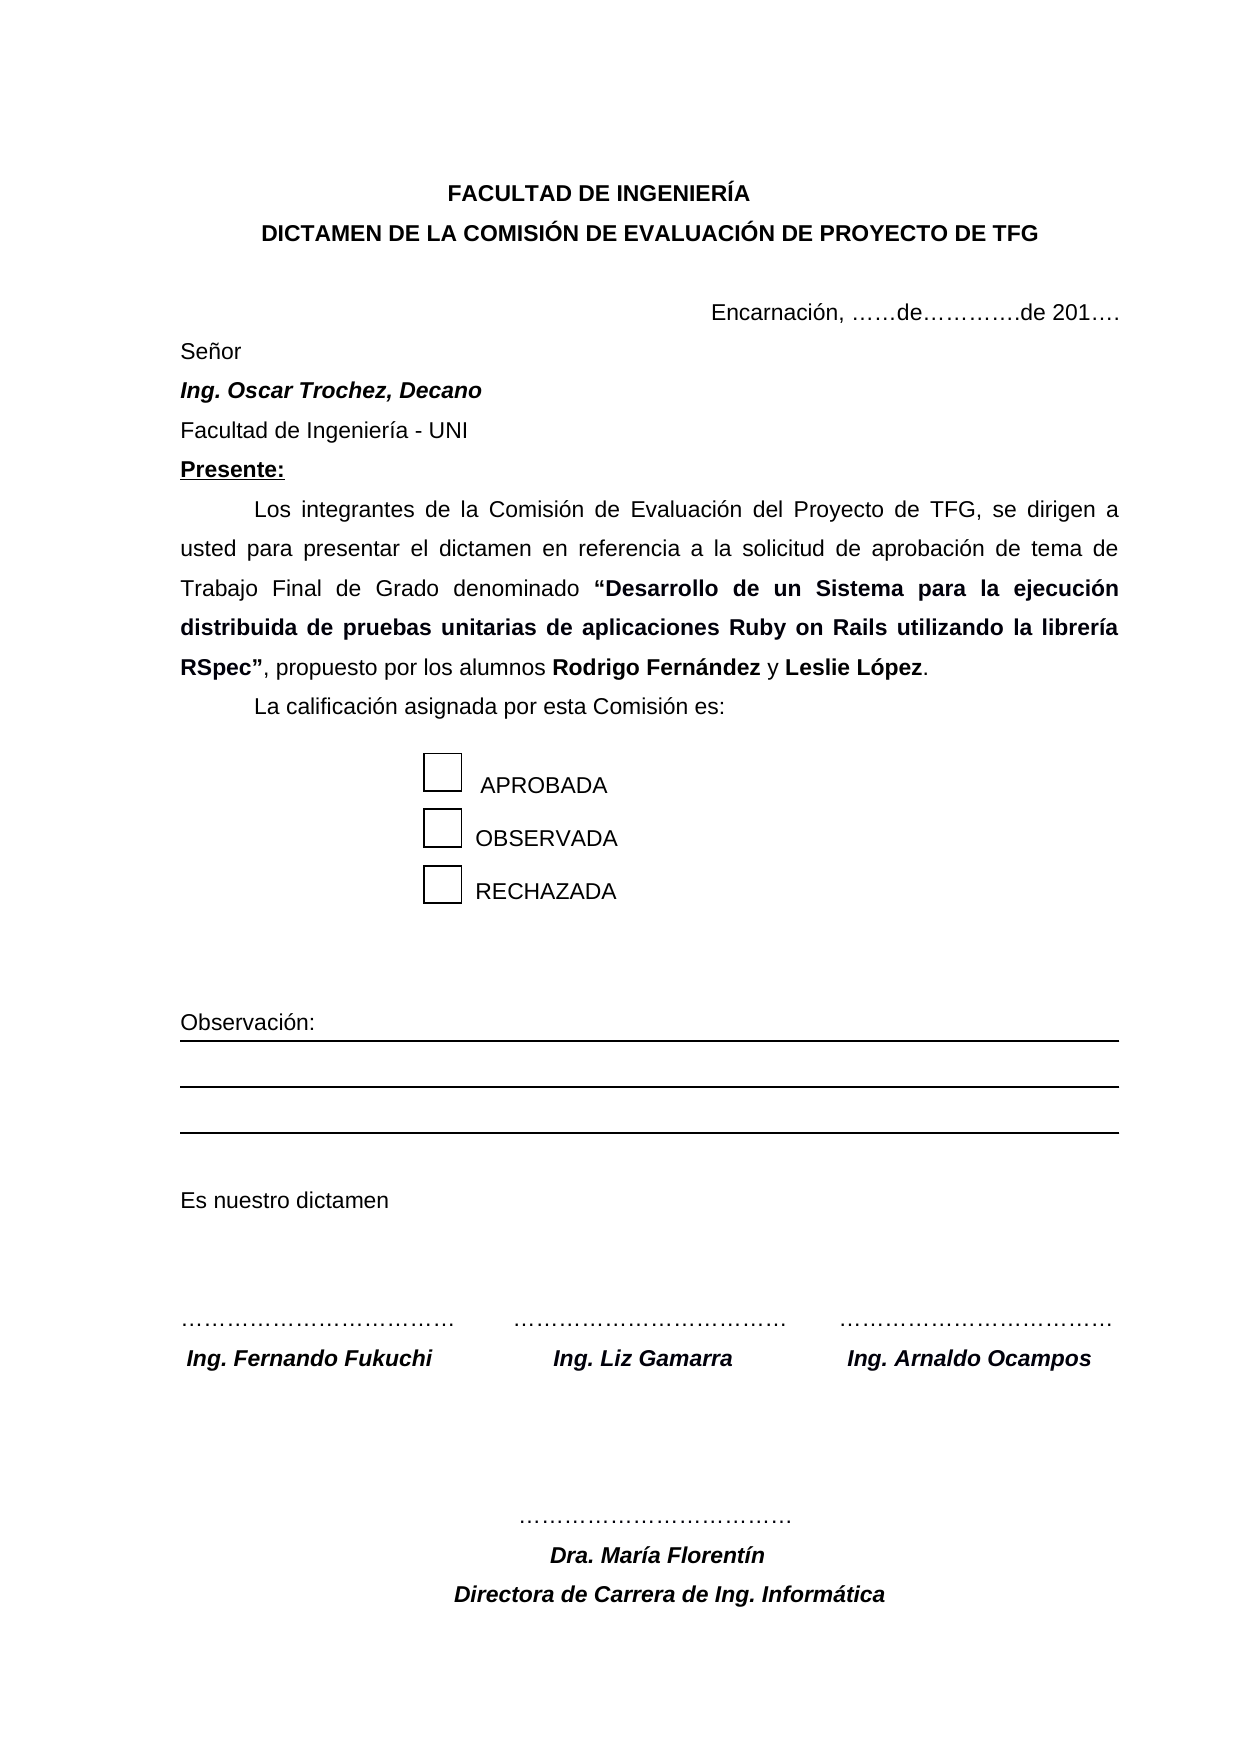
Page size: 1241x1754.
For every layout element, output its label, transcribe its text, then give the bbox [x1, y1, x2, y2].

text Ing. Oscar Trochez, Decano [180, 377, 1119, 404]
text Es nuestro dictamen [180, 1187, 1119, 1213]
text Presente: [180, 456, 1119, 483]
text FACULTAD DE INGENIERÍA [180, 180, 1119, 206]
text [401, 878, 423, 904]
text RECHAZADA [462, 878, 1119, 904]
text ……………………………… ……………………………… ……………………………… [180, 1305, 1119, 1331]
text Observación: [180, 1009, 1119, 1040]
text ……………………………… [180, 1502, 1119, 1529]
text DICTAMEN DE LA COMISIÓN DE EVALUACIÓN DE PROYECTO DE TFG [180, 219, 1119, 246]
text Dra. María Florentín [180, 1542, 1119, 1568]
text Los integrantes de la Comisión de Evaluación del Proyecto de TFG, se dirigen a usted para presentar el dictamen en referencia a la solicitud de aprobación de tema de Trabajo Final de Grado denominado “Desarrollo de un Sistema para la ejecución distribuida de pruebas unitarias de aplicaciones Ruby on Rails utilizando la librería RSpec”, propuesto por los alumnos Rodrigo Fernández y Leslie López. [180, 496, 1119, 680]
text Directora de Carrera de Ing. Informática [180, 1581, 1119, 1608]
text APROBADA [180, 772, 1119, 798]
text Ing. Fernando Fukuchi Ing. Liz Gamarra Ing. Arnaldo Ocampos [180, 1344, 1119, 1371]
text Señor [180, 338, 1119, 364]
text Encarnación, ……de………….de 201…. [180, 298, 1119, 325]
text OBSERVADA [401, 825, 1119, 851]
text Facultad de Ingeniería - UNI [180, 417, 1119, 443]
text La calificación asignada por esta Comisión es: [180, 693, 1119, 719]
